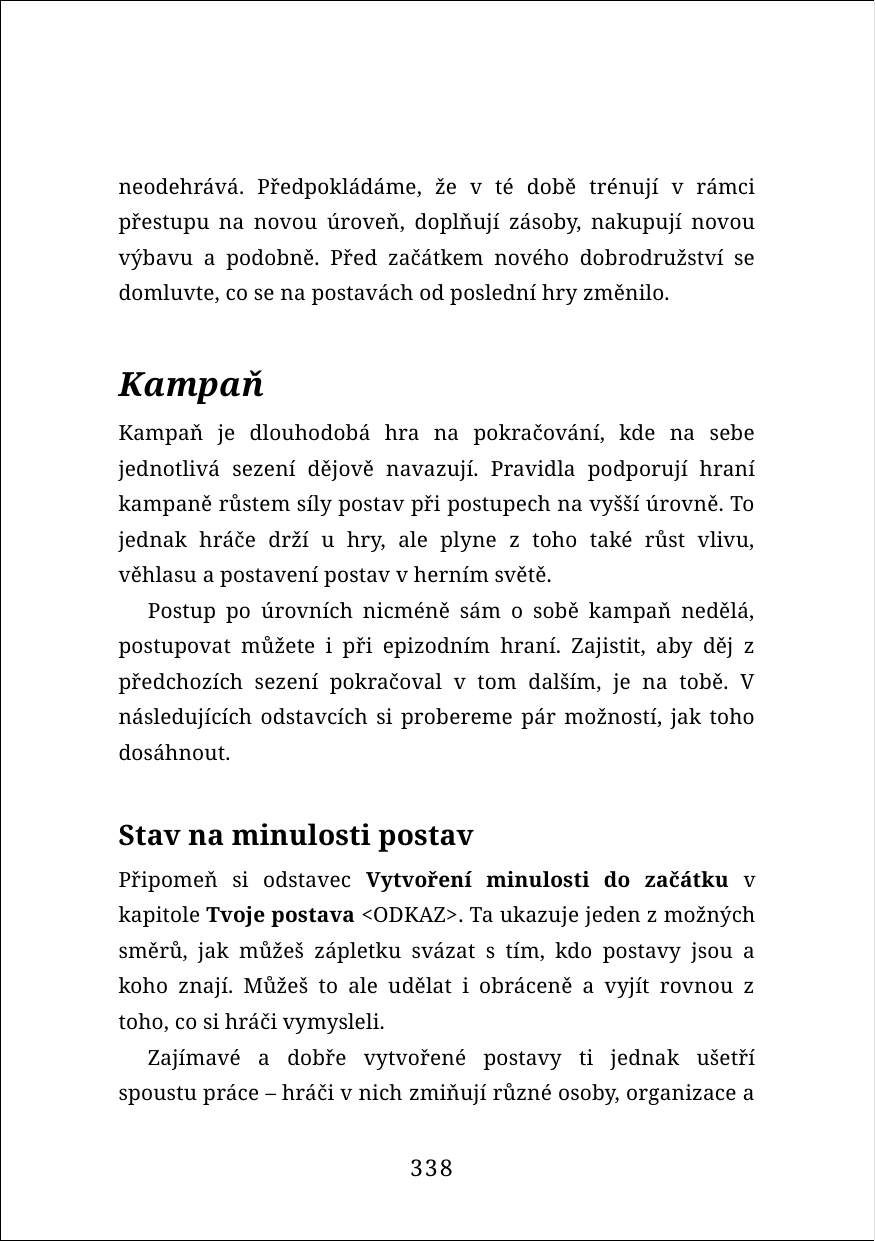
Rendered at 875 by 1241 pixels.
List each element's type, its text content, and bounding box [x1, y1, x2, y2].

subtitle Kampaň [118, 361, 756, 407]
text Připomeň si odstavec Vytvoření minulosti do začátku v kapitole Tvoje postava <ODKAZ>. Ta ukazuje jeden z možných směrů, jak můžeš zápletku svázat s tím, kdo postavy jsou a koho znají. Můžeš to ale udělat i obráceně a vyjít rovnou z toho, co si hráči vymysleli. Zajímavé a dobře vytvořené postavy ti jednak ušetří spoustu práce – hráči v nich zmiňují různé osoby, organizace a [118, 865, 756, 1107]
text neodehrává. Předpokládáme, že v té době trénují v rámci přestupu na novou úroveň, doplňují zásoby, nakupují novou výbavu a podobně. Před začátkem nového dobrodružství se domluvte, co se na postavách od poslední hry změnilo. [118, 172, 756, 307]
text Kampaň je dlouhodobá hra na pokračování, kde na sebe jednotlivá sezení dějově navazují. Pravidla podporují hraní kampaně růstem síly postav při postupech na vyšší úrovně. To jednak hráče drží u hry, ale plyne z toho také růst vlivu, věhlasu a postavení postav v herním světě. Postup po úrovních nicméně sám o sobě kampaň nedělá, postupovat můžete i při epizodním hraní. Zajistit, aby děj z předchozích sezení pokračoval v tom dalším, je na tobě. V následujících odstavcích si probereme pár možností, jak toho dosáhnout. [118, 418, 756, 766]
subtitle Stav na minulosti postav [118, 815, 756, 853]
